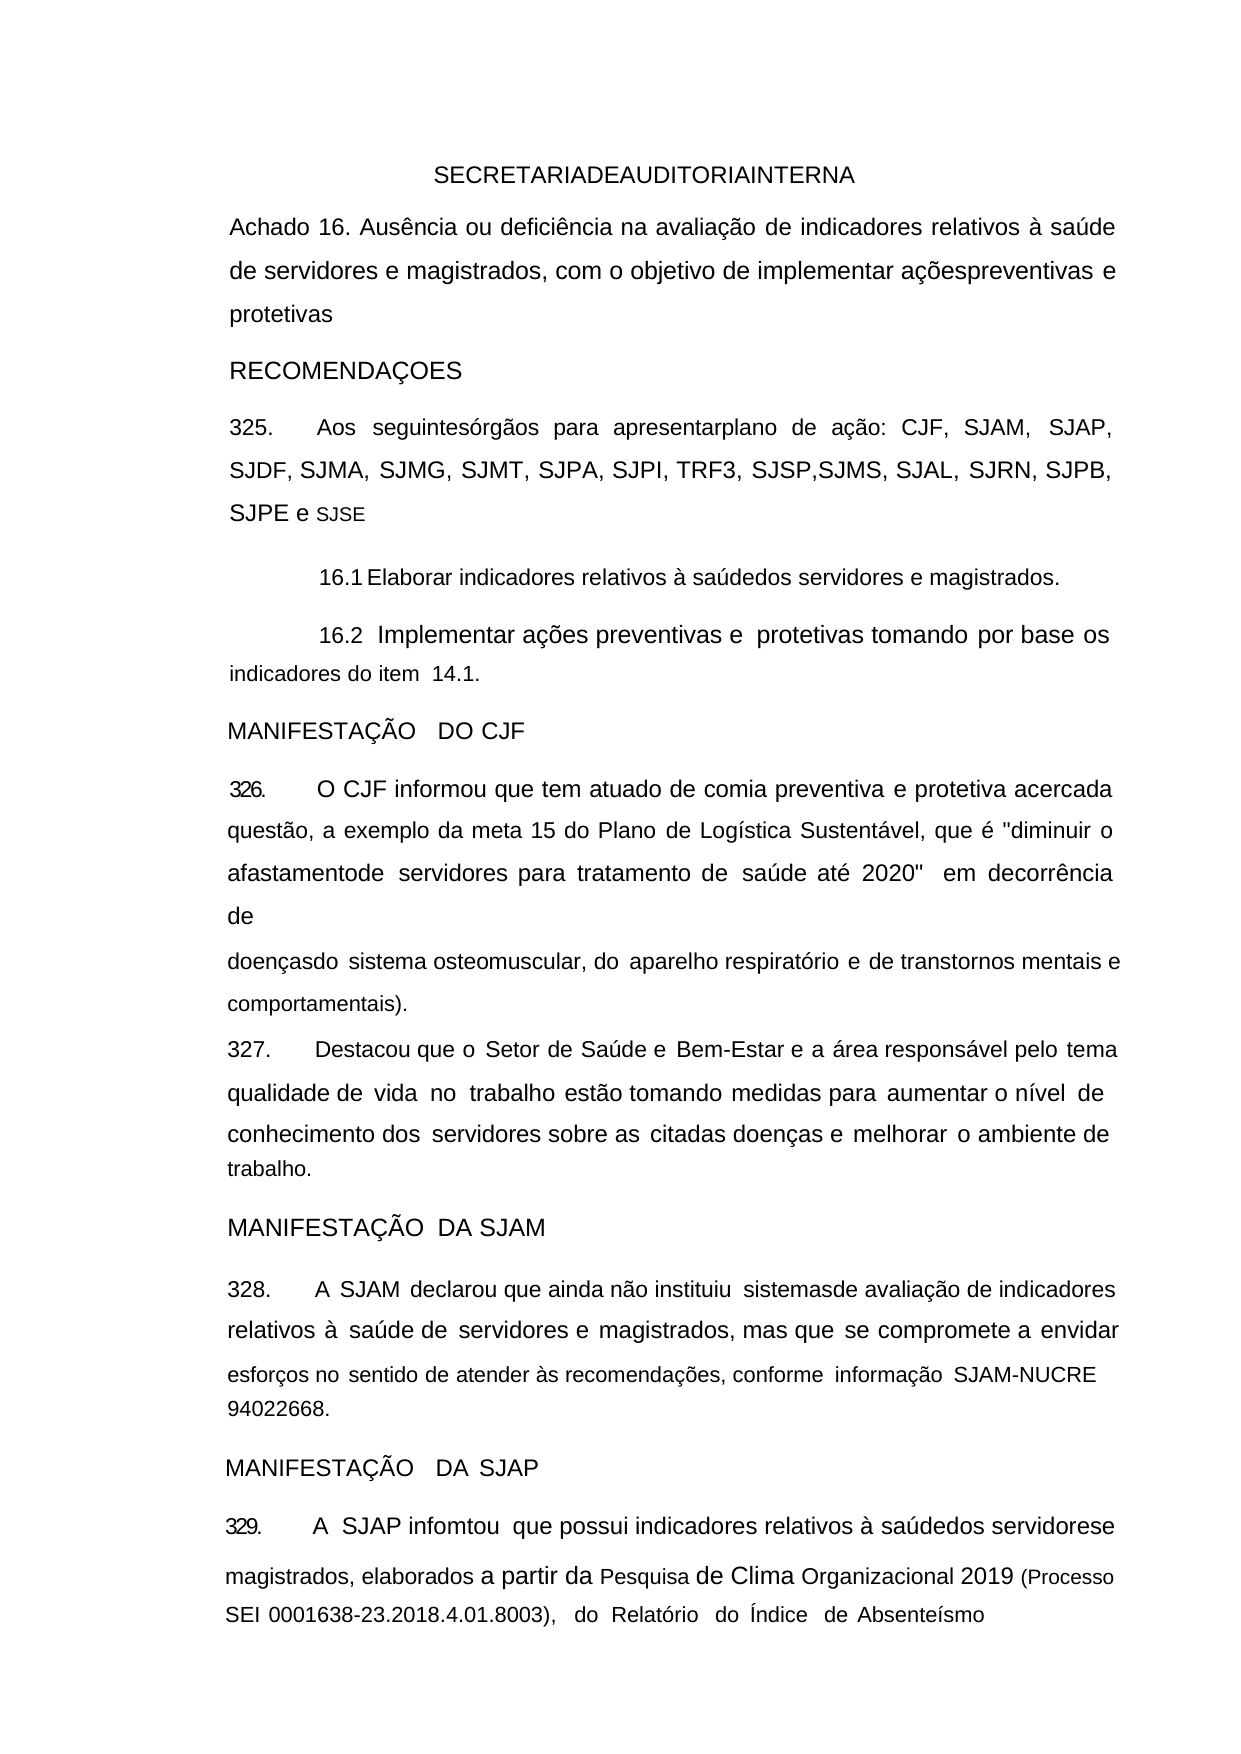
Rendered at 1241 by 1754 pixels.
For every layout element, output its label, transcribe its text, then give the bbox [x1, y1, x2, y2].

text MANIFESTAÇÃO DA SJAP [225, 1454, 1240, 1481]
list Elaborar indicadores relativos à saúdedos servidores e magistrados. [319, 564, 1240, 590]
text SECRETARIADEAUDITORIAINTERNA [433, 161, 1240, 188]
list Aos seguintesórgãos para apresentarplano de ação: CJF, SJAM, SJAP, SJDF, SJMA, SJMG, SJMT, SJPA, SJPI, TRF3, SJSP,SJMS, SJAL, SJRN, SJPB, SJPE e SJSE [229, 414, 1112, 526]
text RECOMENDAÇOES [229, 356, 1240, 384]
text MANIFESTAÇÃO DO CJF [227, 717, 1240, 745]
list Implementar ações preventivas e protetivas tomando por base os [319, 620, 1240, 649]
text magistrados, elaborados a partir da Pesquisa de Clima Organizacional 2019 (Processo [225, 1561, 1240, 1590]
text comportamentais). [227, 991, 1240, 1016]
text trabalho. [227, 1156, 1240, 1181]
text qualidade de vida no trabalho estão tomando medidas para aumentar o nível de conhecimento dos servidores sobre as citadas doenças e melhorar o ambiente de [227, 1064, 1240, 1148]
text doençasdo sistema osteomuscular, do aparelho respiratório e de transtornos mentais e [227, 948, 1240, 974]
list Destacou que o Setor de Saúde e Bem-Estar e a área responsável pelo tema [227, 1036, 1240, 1062]
text indicadores do item 14.1. [229, 661, 1240, 686]
list O CJF informou que tem atuado de comia preventiva e protetiva acercada questão, a exemplo da meta 15 do Plano de Logística Sustentável, que é "diminuir o afastamentode servidores para tratamento de saúde até 2020" em decorrência de [227, 775, 1113, 929]
text relativos à saúde de servidores e magistrados, mas que se compromete a envidar [227, 1316, 1240, 1344]
text MANIFESTAÇÃO DA SJAM [227, 1213, 1240, 1242]
text esforços no sentido de atender às recomendações, conforme informação SJAM-NUCRE 94022668. [227, 1362, 1120, 1421]
text Achado 16. Ausência ou deficiência na avaliação de indicadores relativos à saúde de servidores e magistrados, com o objetivo de implementar açõespreventivas e protetivas [229, 213, 1116, 328]
list A SJAM declarou que ainda não instituiu sistemasde avaliação de indicadores [227, 1276, 1240, 1302]
list A SJAP infomtou que possui indicadores relativos à saúdedos servidorese [225, 1512, 1240, 1540]
text SEI 0001638-23.2018.4.01.8003), do Relatório do Índice de Absenteísmo [225, 1602, 1240, 1627]
